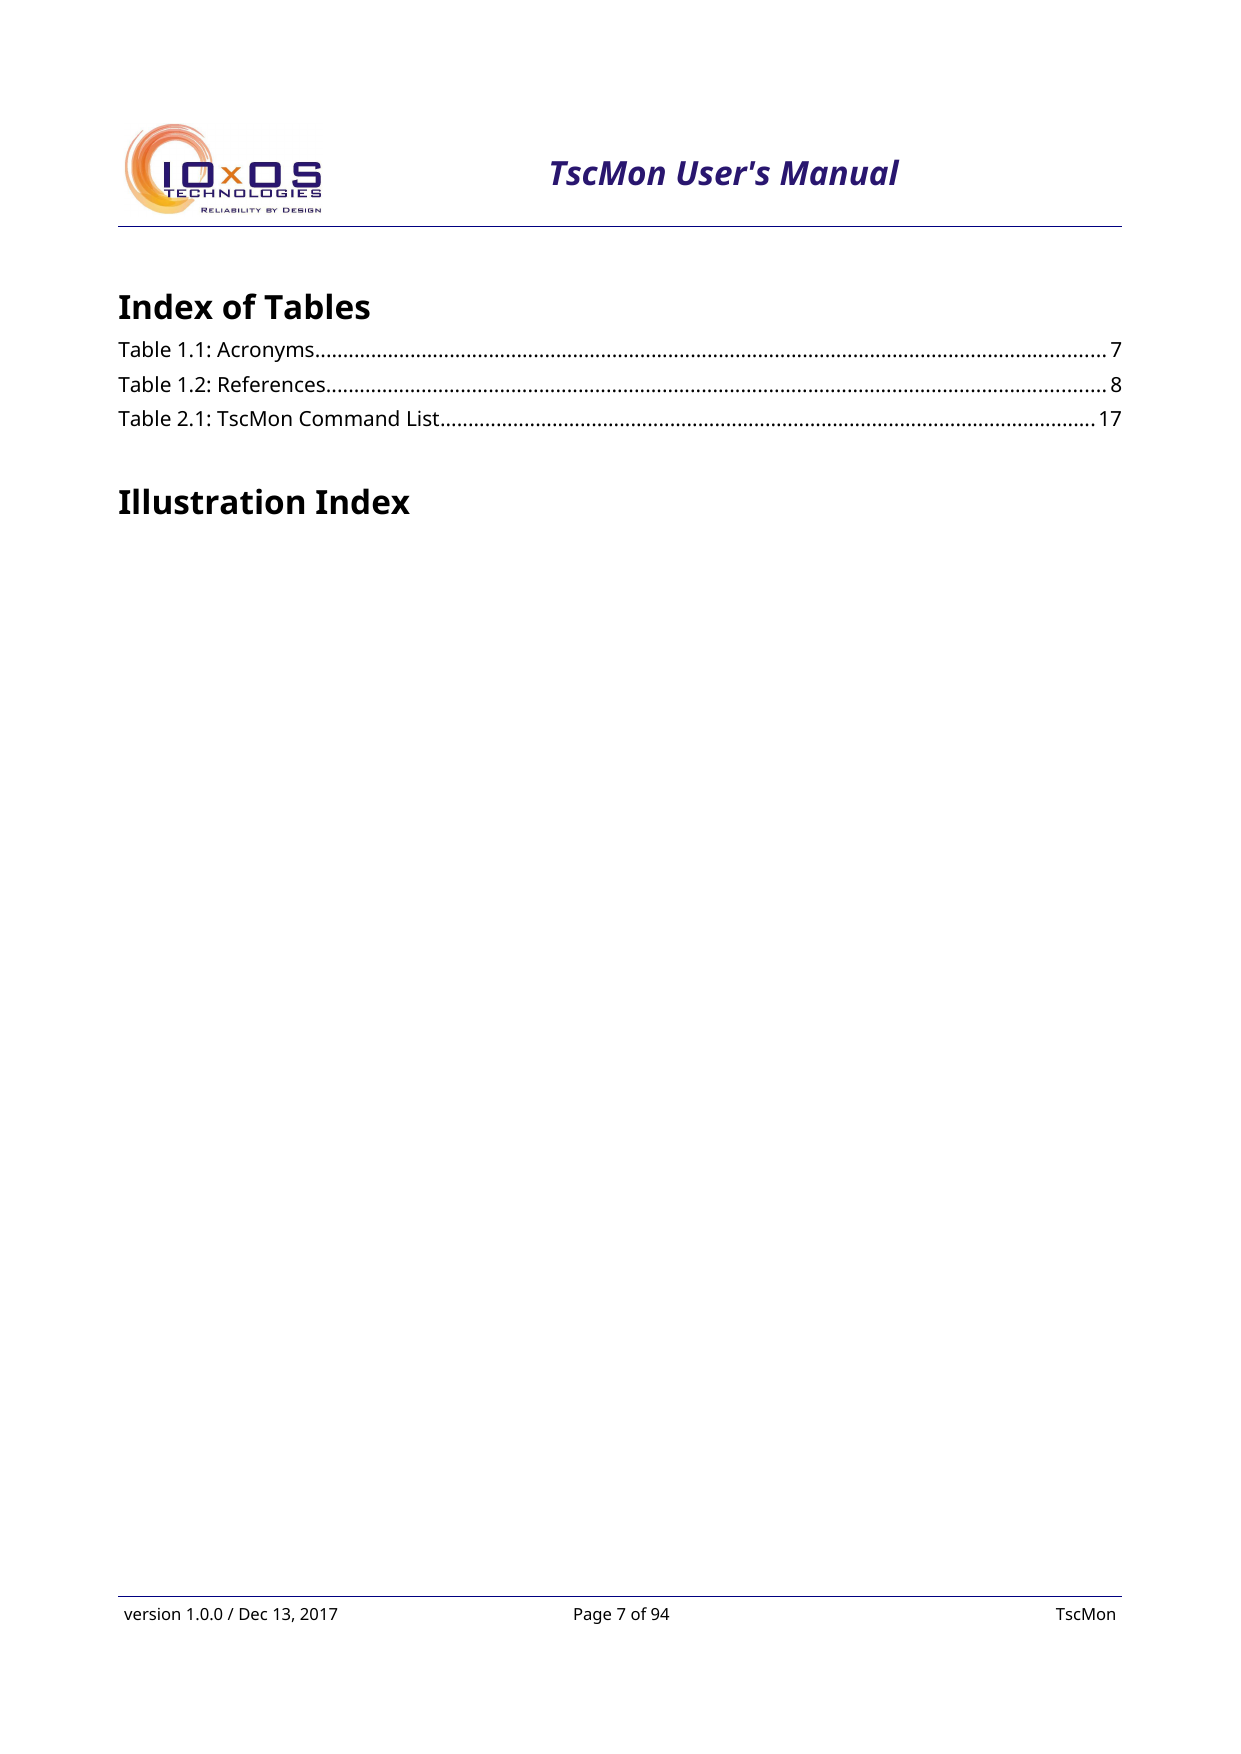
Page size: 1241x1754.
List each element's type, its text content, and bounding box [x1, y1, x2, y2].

text Table 2.1: TscMon Command List 17 [118, 404, 1122, 433]
subtitle Index of Tables [118, 284, 1122, 329]
picture [123, 123, 323, 217]
text Table 1.1: Acronyms 7 [118, 336, 1122, 364]
subtitle Illustration Index [118, 479, 1122, 524]
text Table 1.2: References 8 [118, 370, 1122, 398]
